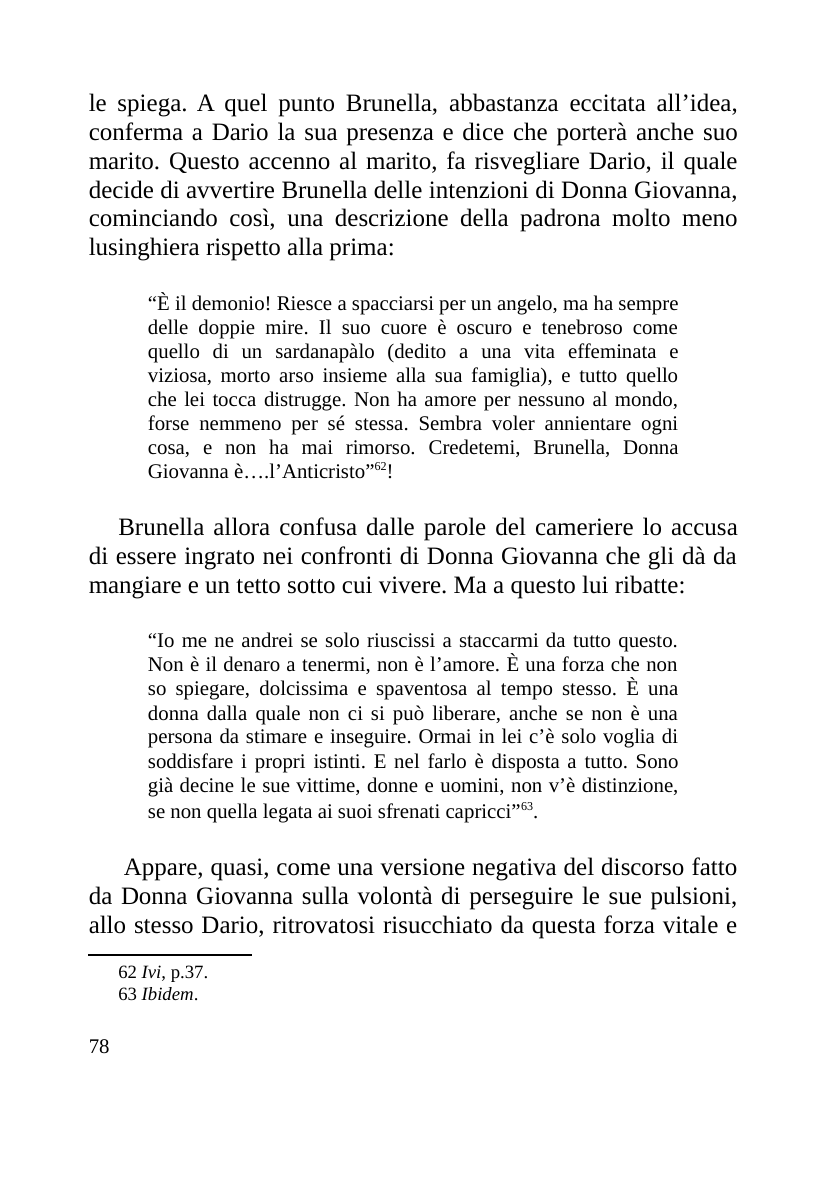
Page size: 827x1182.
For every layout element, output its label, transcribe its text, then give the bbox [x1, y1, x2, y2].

text Ivi, p.37. [118, 961, 738, 982]
text Appare, quasi, come una versione negativa del discorso fatto da Donna Giovanna sulla volontà di perseguire le sue pulsioni, allo stesso Dario, ritrovatosi risucchiato da questa forza vitale e [88, 852, 738, 939]
text Brunella allora confusa dalle parole del cameriere lo accusa di essere ingrato nei confronti di Donna Giovanna che gli dà da mangiare e un tetto sotto cui vivere. Ma a questo lui ribatte: [88, 512, 738, 599]
text “È il demonio! Riesce a spacciarsi per un angelo, ma ha sempre delle doppie mire. Il suo cuore è oscuro e tenebroso come quello di un sardanapàlo (dedito a una vita effeminata e viziosa, morto arso insieme alla sua famiglia), e tutto quello che lei tocca distrugge. Non ha amore per nessuno al mondo, forse nemmeno per sé stessa. Sembra voler annientare ogni cosa, e non ha mai rimorso. Credetemi, Brunella, Donna Giovanna è….l’Anticristo”! [148, 291, 679, 483]
text Ibidem. [118, 982, 738, 1004]
text le spiega. A quel punto Brunella, abbastanza eccitata all’idea, conferma a Dario la sua presenza e dice che porterà anche suo marito. Questo accenno al marito, fa risvegliare Dario, il quale decide di avvertire Brunella delle intenzioni di Donna Giovanna, cominciando così, una descrizione della padrona molto meno lusinghiera rispetto alla prima: [88, 88, 738, 261]
text “Io me ne andrei se solo riuscissi a staccarmi da tutto questo. Non è il denaro a tenermi, non è l’amore. È una forza che non so spiegare, dolcissima e spaventosa al tempo stesso. È una donna dalla quale non ci si può liberare, anche se non è una persona da stimare e inseguire. Ormai in lei c’è solo voglia di soddisfare i propri istinti. E nel farlo è disposta a tutto. Sono già decine le sue vittime, donne e uomini, non v’è distinzione, se non quella legata ai suoi sfrenati capricci”. [148, 628, 679, 823]
